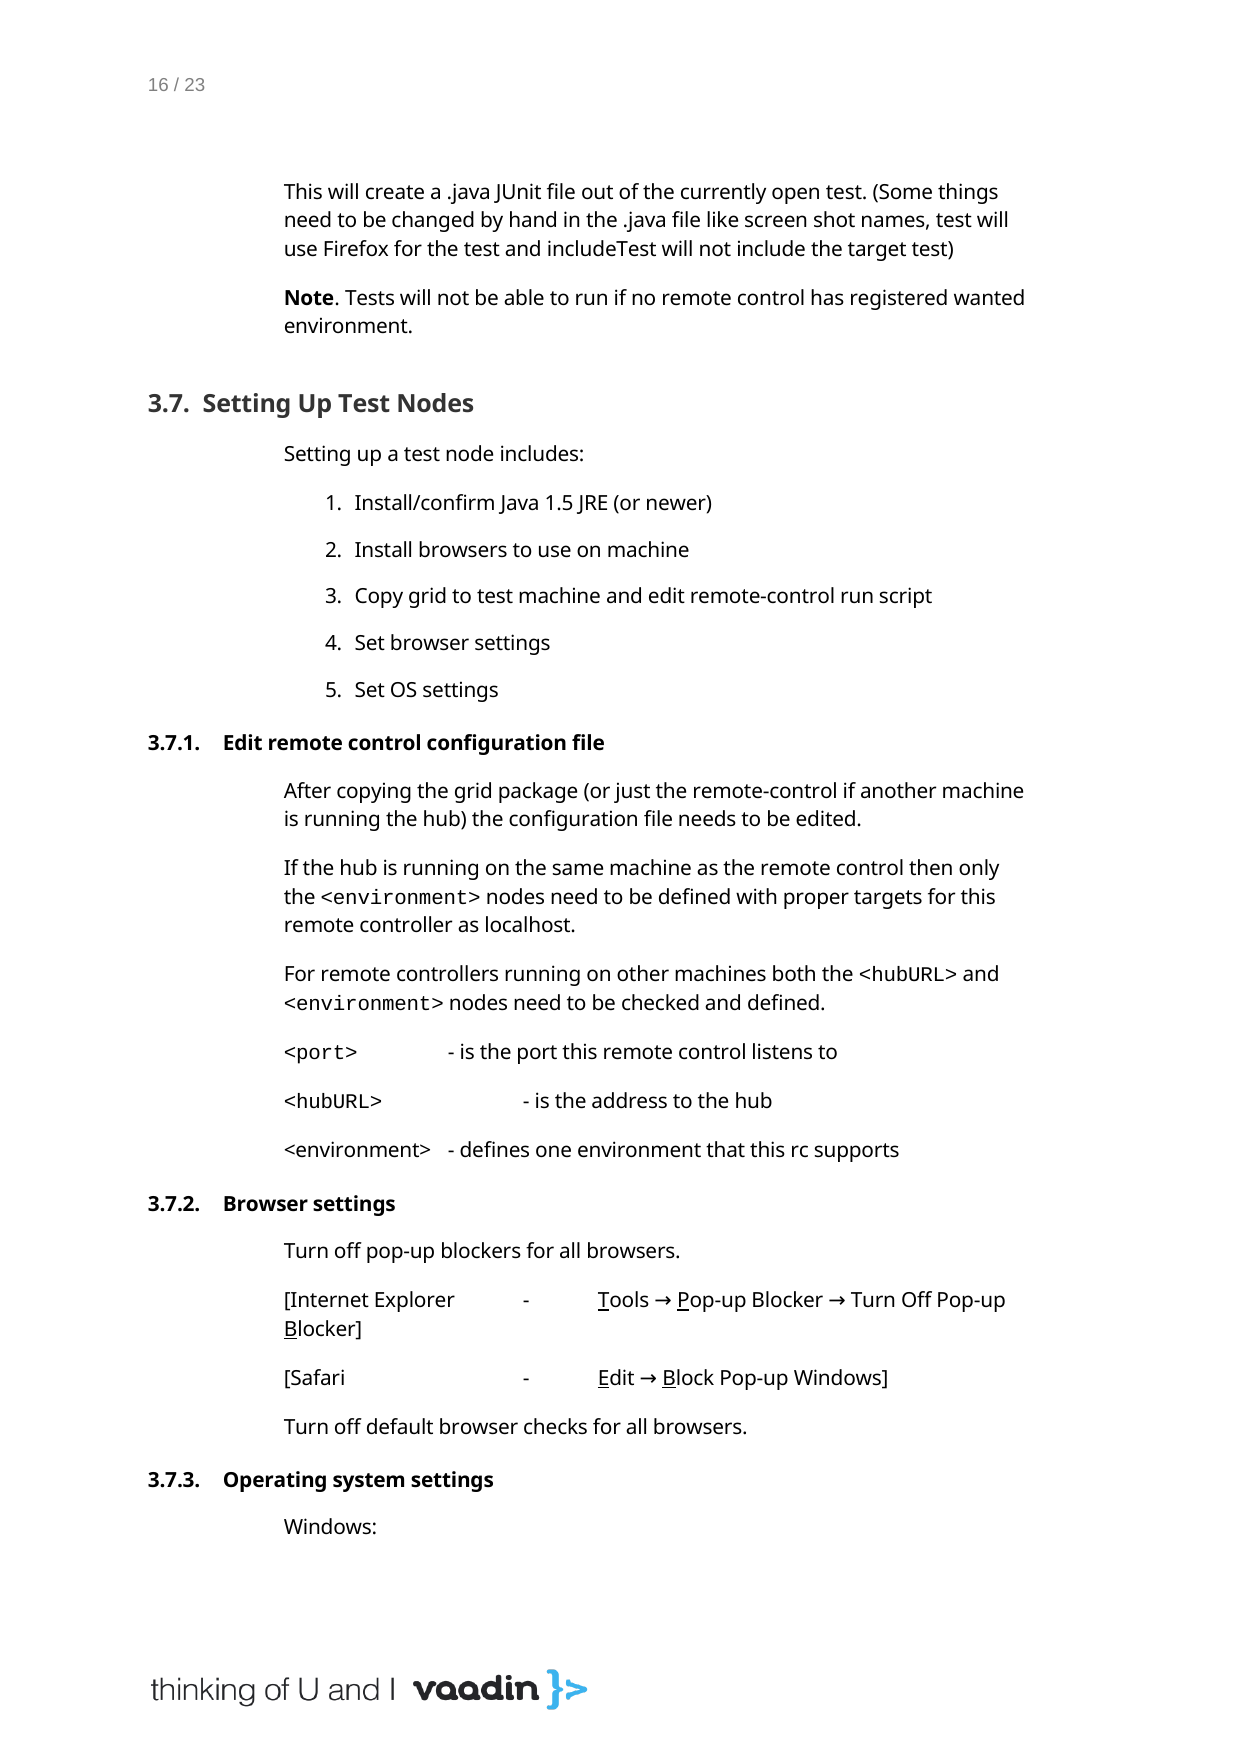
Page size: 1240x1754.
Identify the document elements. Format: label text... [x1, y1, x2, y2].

text If the hub is running on the same machine as the remote control then only the <environment> nodes need to be defined with proper targets for this remote controller as localhost. [283, 853, 1033, 939]
subtitle Edit remote control configuration file [148, 728, 1033, 757]
text [Internet Explorer - Tools → Pop-up Blocker → Turn Off Pop-up Blocker] [283, 1285, 1033, 1342]
text After copying the grid package (or just the remote-control if another machine is running the hub) the configuration file needs to be edited. [283, 776, 1033, 833]
text For remote controllers running on other machines both the <hubURL> and <environment> nodes need to be checked and defined. [283, 959, 1033, 1016]
subtitle Setting Up Test Nodes [148, 386, 1033, 420]
list Copy grid to test machine and edit remote-control run script [325, 582, 1033, 610]
text <hubURL> - is the address to the hub [283, 1086, 1033, 1115]
text <environment> - defines one environment that this rc supports [283, 1135, 1033, 1164]
list Install/confirm Java 1.5 JRE (or newer) [325, 488, 1033, 516]
list Install browsers to use on machine [325, 535, 1033, 563]
subtitle Browser settings [148, 1189, 1033, 1217]
text Turn off pop-up blockers for all browsers. [283, 1236, 1033, 1264]
text Windows: [283, 1512, 1033, 1541]
list Set OS settings [325, 675, 1033, 703]
picture [150, 1665, 590, 1712]
text This will create a .java JUnit file out of the currently open test. (Some things need to be changed by hand in the .java file like screen shot names, test will use Firefox for the test and includeTest will not include the target test) [283, 177, 1033, 262]
text [Safari - Edit → Block Pop-up Windows] [283, 1363, 1033, 1391]
text Note. Tests will not be able to run if no remote control has registered wanted environment. [283, 283, 1033, 340]
text Setting up a test node includes: [283, 439, 1033, 467]
list Set browser settings [325, 628, 1033, 657]
text <port> - is the port this remote control listens to [283, 1037, 1033, 1066]
text Turn off default browser checks for all browsers. [283, 1412, 1033, 1440]
subtitle Operating system settings [148, 1465, 1033, 1494]
